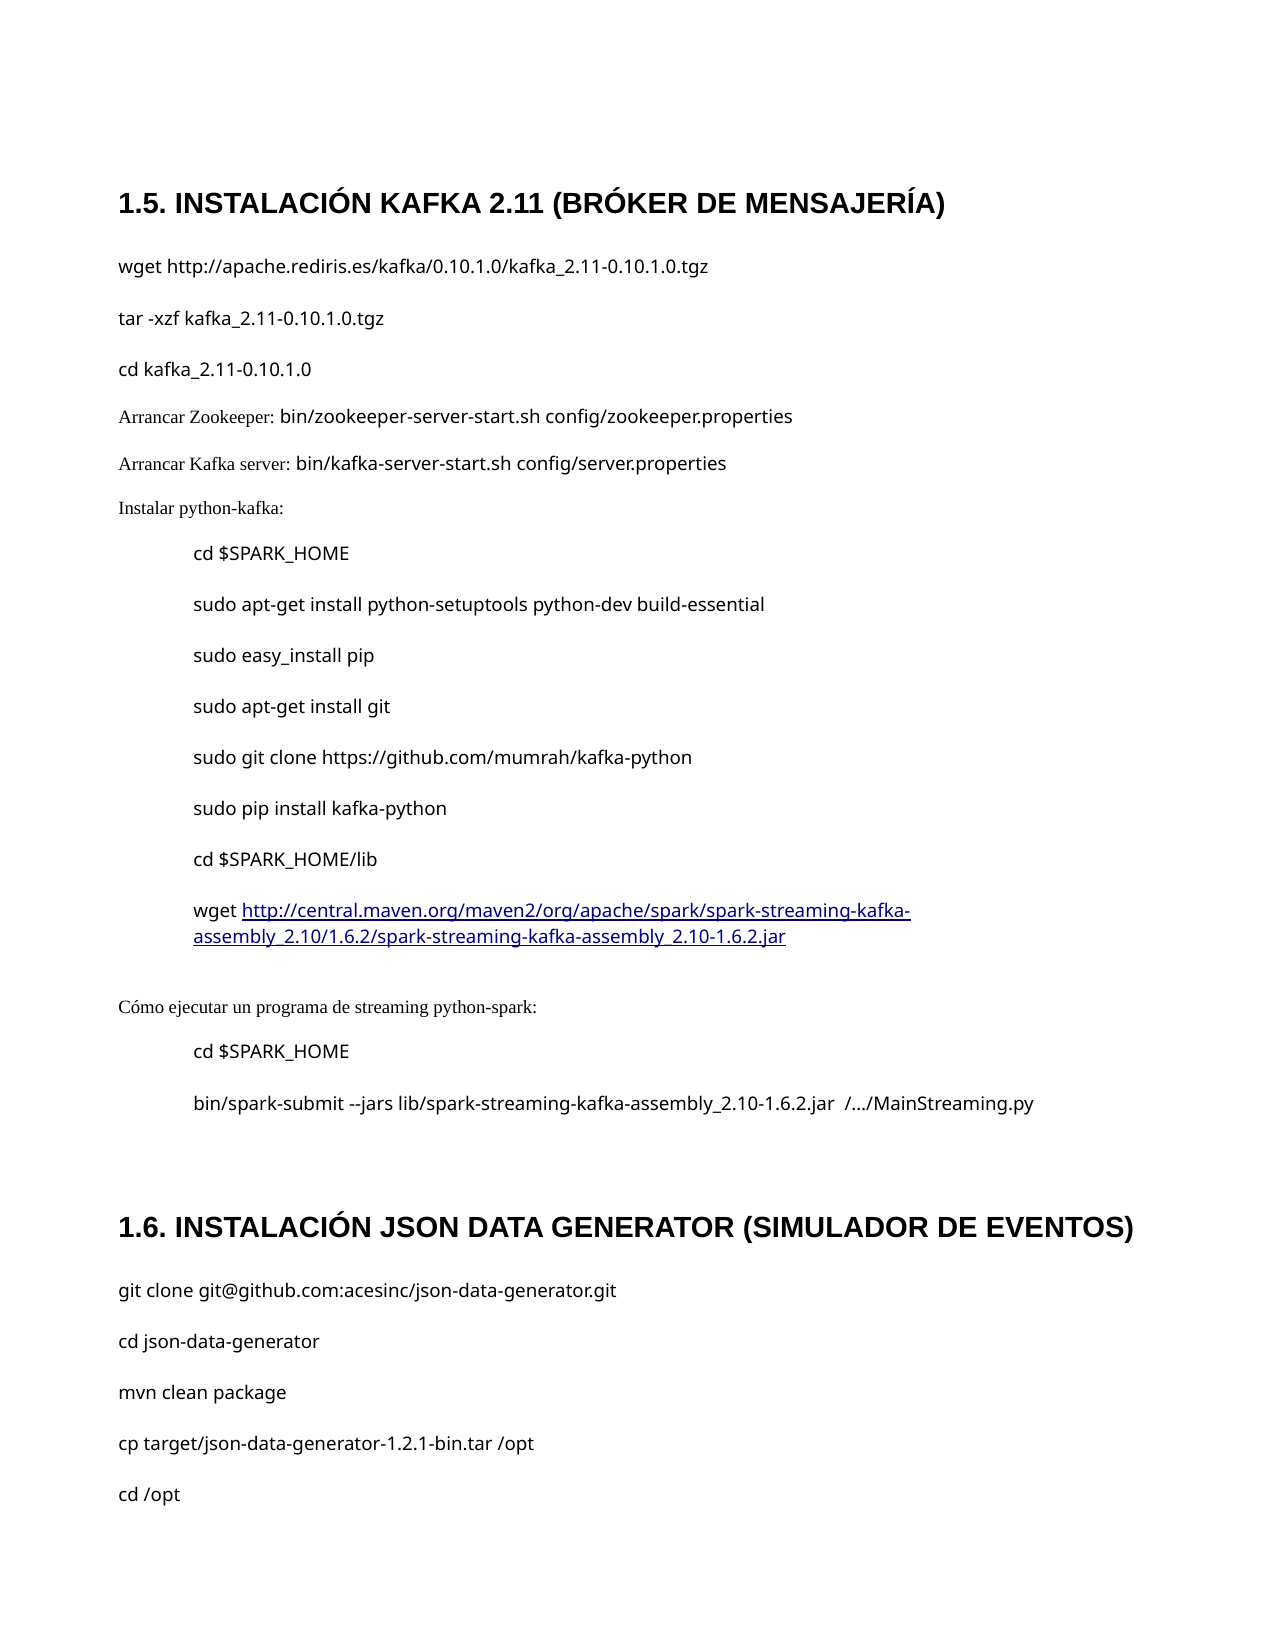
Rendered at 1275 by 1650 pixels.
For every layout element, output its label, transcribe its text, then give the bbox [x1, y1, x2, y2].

text cd json-data-generator [118, 1328, 1157, 1354]
text cd $SPARK_HOME [118, 1039, 1157, 1064]
text sudo apt-get install git [118, 693, 1157, 719]
text git clone git@github.com:acesinc/json-data-generator.git [118, 1277, 1157, 1303]
text sudo easy_install pip [118, 642, 1157, 668]
text Arrancar Zookeeper: bin/zookeeper-server-start.sh config/zookeeper.properties [118, 403, 1157, 428]
text wget http://central.maven.org/maven2/org/apache/spark/spark-streaming-kafka- assembly_2.10/1.6.2/spark-streaming-kafka-assembly_2.10-1.6.2.jar [118, 898, 1157, 949]
text tar -xzf kafka_2.11-0.10.1.0.tgz [118, 305, 1157, 330]
text cp target/json-data-generator-1.2.1-bin.tar /opt [118, 1431, 1157, 1456]
text Instalar python-kafka: [118, 497, 1157, 519]
text sudo pip install kafka-python [118, 796, 1157, 821]
text cd kafka_2.11-0.10.1.0 [118, 356, 1157, 381]
subtitle 1.5. INSTALACIÓN KAFKA 2.11 (BRÓKER DE MENSAJERÍA) [118, 186, 1157, 220]
text cd $SPARK_HOME [118, 540, 1157, 566]
text bin/spark-submit --jars lib/spark-streaming-kafka-assembly_2.10-1.6.2.jar /…/MainStreaming.py [118, 1090, 1157, 1115]
text sudo apt-get install python-setuptools python-dev build-essential [118, 591, 1157, 617]
text Cómo ejecutar un programa de streaming python-spark: [118, 996, 1157, 1017]
text Arrancar Kafka server: bin/kafka-server-start.sh config/server.properties [118, 450, 1157, 476]
text wget http://apache.rediris.es/kafka/0.10.1.0/kafka_2.11-0.10.1.0.tgz [118, 254, 1157, 279]
text sudo git clone https://github.com/mumrah/kafka-python [118, 744, 1157, 770]
text mvn clean package [118, 1379, 1157, 1405]
text cd $SPARK_HOME/lib [118, 847, 1157, 872]
subtitle 1.6. INSTALACIÓN JSON DATA GENERATOR (SIMULADOR DE EVENTOS) [118, 1210, 1157, 1243]
text cd /opt [118, 1482, 1157, 1507]
